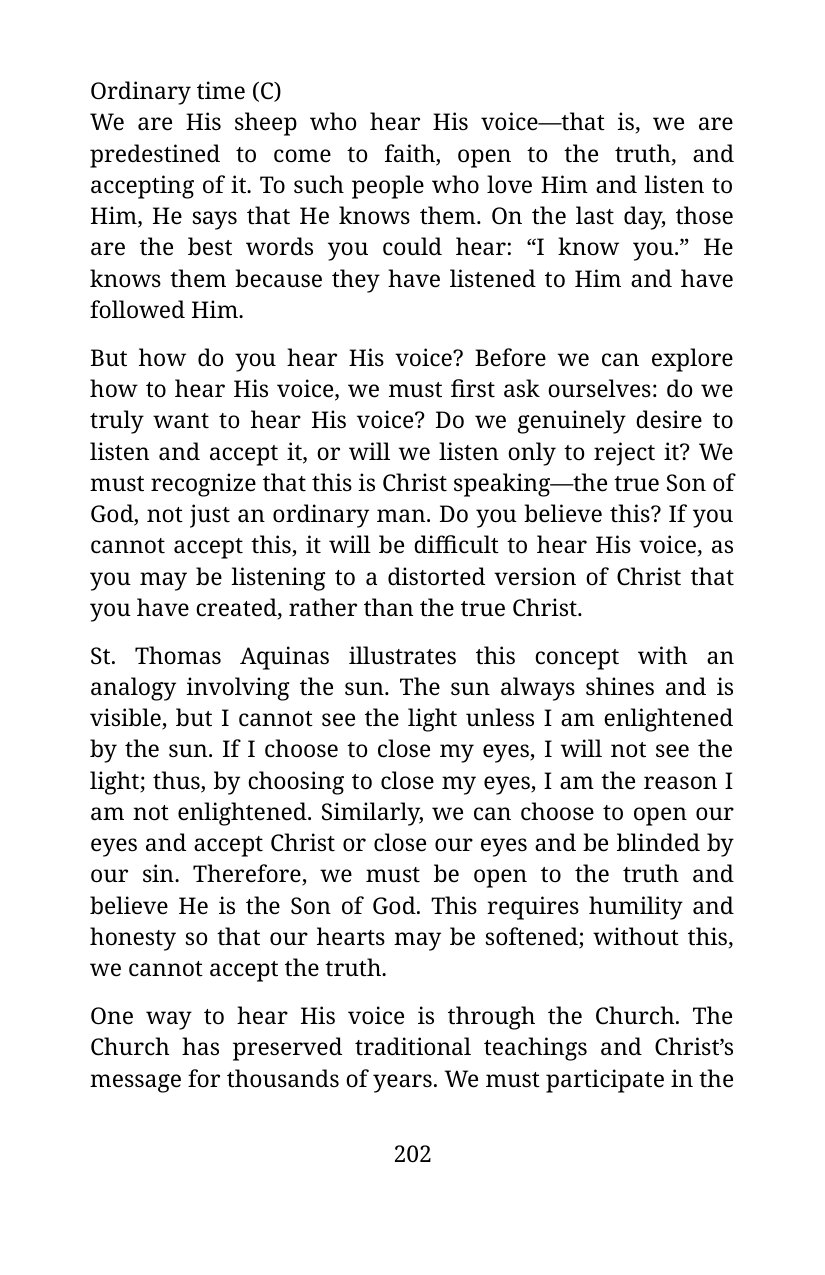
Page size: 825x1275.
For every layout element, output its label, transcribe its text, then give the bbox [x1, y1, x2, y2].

text But how do you hear His voice? Before we can explore how to hear His voice, we must first ask ourselves: do we truly want to hear His voice? Do we genuinely desire to listen and accept it, or will we listen only to reject it? We must recognize that this is Christ speaking—the true Son of God, not just an ordinary man. Do you believe this? If you cannot accept this, it will be difficult to hear His voice, as you may be listening to a distorted version of Christ that you have created, rather than the true Christ. [90, 342, 735, 623]
text St. Thomas Aquinas illustrates this concept with an analogy involving the sun. The sun always shines and is visible, but I cannot see the light unless I am enlightened by the sun. If I choose to close my eyes, I will not see the light; thus, by choosing to close my eyes, I am the reason I am not enlightened. Similarly, we can choose to open our eyes and accept Christ or close our eyes and be blinded by our sin. Therefore, we must be open to the truth and believe He is the Son of God. This requires humility and honesty so that our hearts may be softened; without this, we cannot accept the truth. [90, 639, 735, 983]
text We are His sheep who hear His voice—that is, we are predestined to come to faith, open to the truth, and accepting of it. To such people who love Him and listen to Him, He says that He knows them. On the last day, those are the best words you could hear: “I know you.” He knows them because they have listened to Him and have followed Him. [90, 106, 735, 325]
text One way to hear His voice is through the Church. The Church has preserved traditional teachings and Christ’s message for thousands of years. We must participate in the [90, 1000, 735, 1094]
